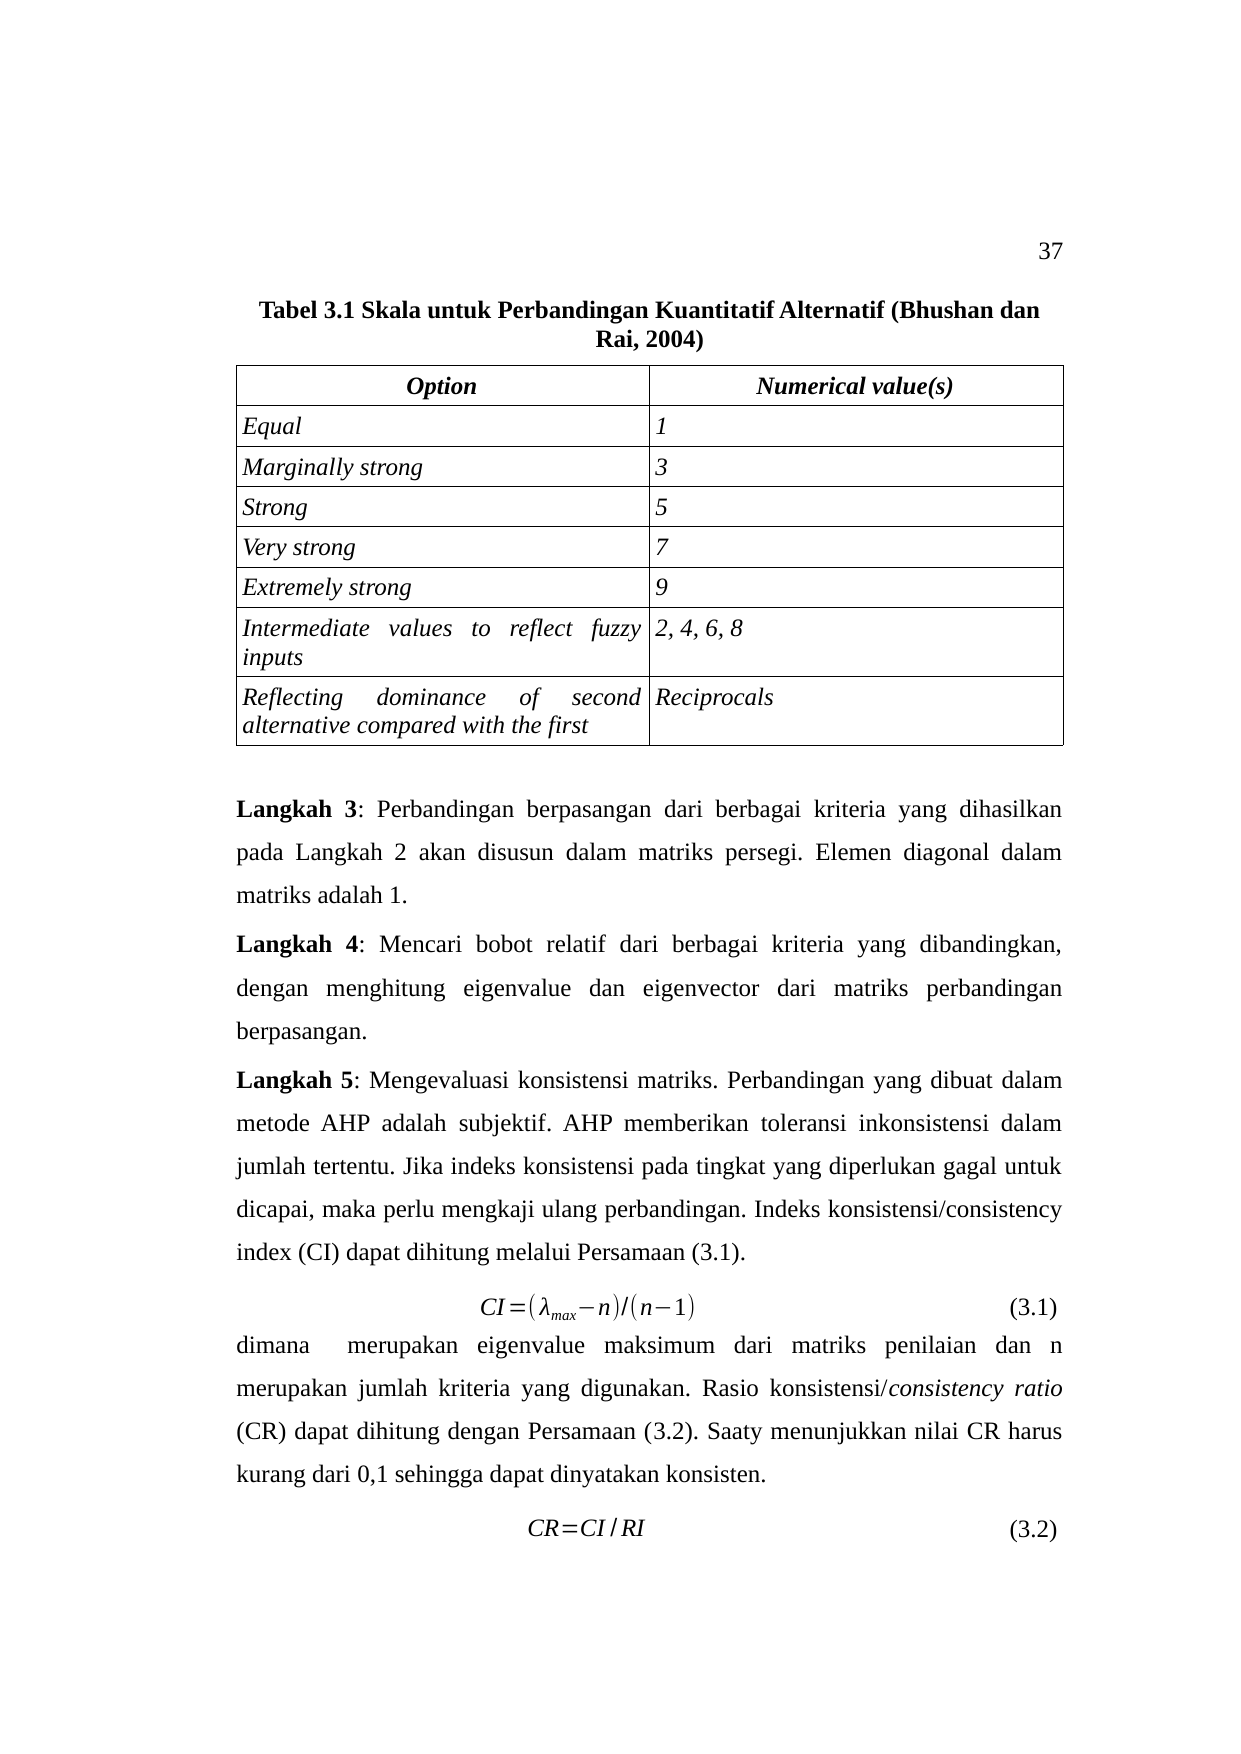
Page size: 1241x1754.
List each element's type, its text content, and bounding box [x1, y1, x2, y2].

table_cell 7 [650, 527, 1063, 567]
text Langkah 5: Mengevaluasi konsistensi matriks. Perbandingan yang dibuat dalam metode AHP adalah subjektif. AHP memberikan toleransi inkonsistensi dalam jumlah tertentu. Jika indeks konsistensi pada tingkat yang diperlukan gagal untuk dicapai, maka perlu mengkaji ulang perbandingan. Indeks konsistensi/consistency index (CI) dapat dihitung melalui Persamaan (3.1). [236, 1065, 1063, 1266]
text Tabel 3.1 Skala untuk Perbandingan Kuantitatif Alternatif (Bhushan dan Rai, 2004) [236, 295, 1063, 353]
table_cell 2, 4, 6, 8 [650, 608, 1063, 676]
table_cell 1 [650, 406, 1063, 446]
table_cell Reciprocals [650, 677, 1063, 745]
table_cell Reflecting dominance of second alternative compared with the first [237, 677, 649, 745]
table_cell Strong [237, 487, 649, 526]
table_header (3.1) [939, 1286, 1063, 1330]
table_cell Intermediate values to reflect fuzzy inputs [237, 608, 649, 676]
table_header Option [237, 366, 649, 405]
table_cell Very strong [237, 527, 649, 567]
table_header [236, 1508, 939, 1548]
text dimana merupakan eigenvalue maksimum dari matriks penilaian dan n merupakan jumlah kriteria yang digunakan. Rasio konsistensi/consistency ratio (CR) dapat dihitung dengan Persamaan (3.2). Saaty menunjukkan nilai CR harus kurang dari 0,1 sehingga dapat dinyatakan konsisten. [236, 1330, 1063, 1488]
table_header Numerical value(s) [650, 366, 1063, 405]
table_header [236, 1286, 939, 1330]
text Langkah 3: Perbandingan berpasangan dari berbagai kriteria yang dihasilkan pada Langkah 2 akan disusun dalam matriks persegi. Elemen diagonal dalam matriks adalah 1. [236, 794, 1063, 909]
table_header (3.2) [939, 1508, 1063, 1548]
table_cell 3 [650, 447, 1063, 486]
table_cell 5 [650, 487, 1063, 526]
table_cell Marginally strong [237, 447, 649, 486]
table_cell Equal [237, 406, 649, 446]
text Langkah 4: Mencari bobot relatif dari berbagai kriteria yang dibandingkan, dengan menghitung eigenvalue dan eigenvector dari matriks perbandingan berpasangan. [236, 929, 1063, 1044]
table_cell Extremely strong [237, 568, 649, 607]
table_cell 9 [650, 568, 1063, 607]
